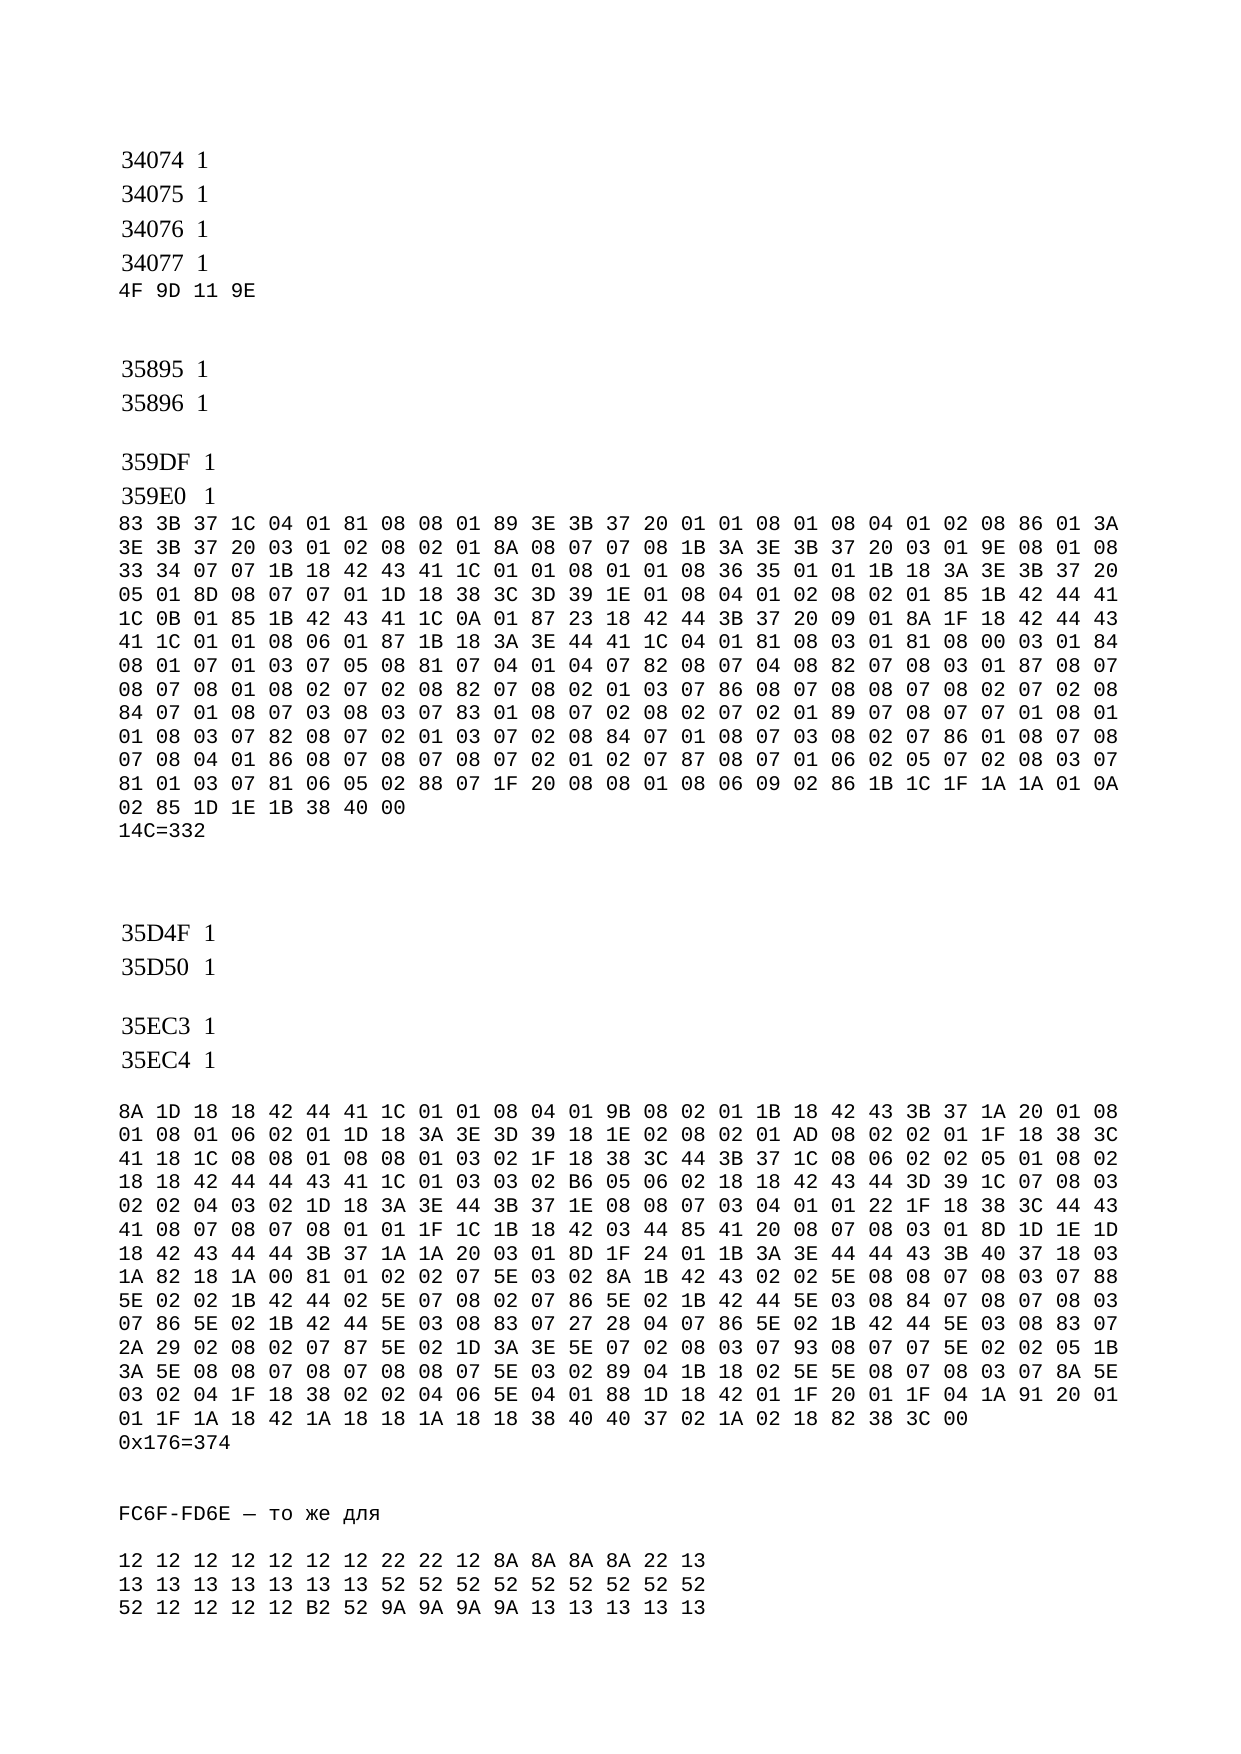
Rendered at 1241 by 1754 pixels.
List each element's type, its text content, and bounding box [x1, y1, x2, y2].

table_cell 34076 [118, 211, 193, 246]
table_header 359DF [118, 444, 200, 478]
text 83 3B 37 1C 04 01 81 08 08 01 89 3E 3B 37 20 01 01 08 01 08 04 01 02 08 86 01 3A 3E 3B 37 20 03 01 02 08 02 01 8A 08 07 07 08 1B 3A 3E 3B 37 20 03 01 9E 08 01 08 33 34 07 07 1B 18 42 43 41 1C 01 01 08 01 01 08 36 35 01 01 1B 18 3A 3E 3B 37 20 05 01 8D 08 07 07 01 1D 18 38 3C 3D 39 1E 01 08 04 01 02 08 02 01 85 1B 42 44 41 1C 0B 01 85 1B 42 43 41 1C 0A 01 87 23 18 42 44 3B 37 20 09 01 8A 1F 18 42 44 43 41 1C 01 01 08 06 01 87 1B 18 3A 3E 44 41 1C 04 01 81 08 03 01 81 08 00 03 01 84 08 01 07 01 03 07 05 08 81 07 04 01 04 07 82 08 07 04 08 82 07 08 03 01 87 08 07 08 07 08 01 08 02 07 02 08 82 07 08 02 01 03 07 86 08 07 08 08 07 08 02 07 02 08 84 07 01 08 07 03 08 03 07 83 01 08 07 02 08 02 07 02 01 89 07 08 07 07 01 08 01 01 08 03 07 82 08 07 02 01 03 07 02 08 84 07 01 08 07 03 08 02 07 86 01 08 07 08 07 08 04 01 86 08 07 08 07 08 07 02 01 02 07 87 08 07 01 06 02 05 07 02 08 03 07 81 01 03 07 81 06 05 02 88 07 1F 20 08 08 01 08 06 09 02 86 1B 1C 1F 1A 1A 01 0A 02 85 1D 1E 1B 38 40 00 [118, 513, 1122, 820]
table_cell 1 [200, 479, 229, 513]
text 12 12 12 12 12 12 12 22 22 12 8A 8A 8A 8A 22 13 [118, 1550, 1122, 1573]
table_cell 35896 [118, 386, 193, 420]
text 14C=332 [118, 820, 1122, 844]
table_header 1 [193, 142, 221, 176]
text 0x176=374 [118, 1432, 1122, 1455]
table_header 35D4F [118, 915, 200, 949]
text 52 12 12 12 12 B2 52 9A 9A 9A 9A 13 13 13 13 13 [118, 1597, 1122, 1621]
table_cell 35EC4 [118, 1043, 200, 1077]
text FC6F-FD6E — то же для [118, 1503, 1122, 1526]
table_cell 359E0 [118, 479, 200, 513]
table_cell 34077 [118, 246, 193, 280]
table_cell 1 [193, 176, 221, 211]
table_header 1 [193, 351, 221, 386]
table_cell 1 [193, 246, 221, 280]
table_header 1 [200, 444, 229, 478]
table_header 1 [200, 915, 228, 949]
table_header 35895 [118, 351, 193, 386]
table_cell 1 [193, 386, 221, 420]
text 8A 1D 18 18 42 44 41 1C 01 01 08 04 01 9B 08 02 01 1B 18 42 43 3B 37 1A 20 01 08 01 08 01 06 02 01 1D 18 3A 3E 3D 39 18 1E 02 08 02 01 AD 08 02 02 01 1F 18 38 3C 41 18 1C 08 08 01 08 08 01 03 02 1F 18 38 3C 44 3B 37 1C 08 06 02 02 05 01 08 02 18 18 42 44 44 43 41 1C 01 03 03 02 B6 05 06 02 18 18 42 43 44 3D 39 1C 07 08 03 02 02 04 03 02 1D 18 3A 3E 44 3B 37 1E 08 08 07 03 04 01 01 22 1F 18 38 3C 44 43 41 08 07 08 07 08 01 01 1F 1C 1B 18 42 03 44 85 41 20 08 07 08 03 01 8D 1D 1E 1D 18 42 43 44 44 3B 37 1A 1A 20 03 01 8D 1F 24 01 1B 3A 3E 44 44 43 3B 40 37 18 03 1A 82 18 1A 00 81 01 02 02 07 5E 03 02 8A 1B 42 43 02 02 5E 08 08 07 08 03 07 88 5E 02 02 1B 42 44 02 5E 07 08 02 07 86 5E 02 1B 42 44 5E 03 08 84 07 08 07 08 03 07 86 5E 02 1B 42 44 5E 03 08 83 07 27 28 04 07 86 5E 02 1B 42 44 5E 03 08 83 07 2A 29 02 08 02 07 87 5E 02 1D 3A 3E 5E 07 02 08 03 07 93 08 07 07 5E 02 02 05 1B 3A 5E 08 08 07 08 07 08 08 07 5E 03 02 89 04 1B 18 02 5E 5E 08 07 08 03 07 8A 5E 03 02 04 1F 18 38 02 02 04 06 5E 04 01 88 1D 18 42 01 1F 20 01 1F 04 1A 91 20 01 01 1F 1A 18 42 1A 18 18 1A 18 18 38 40 40 37 02 1A 02 18 82 38 3C 00 [118, 1101, 1122, 1432]
text 13 13 13 13 13 13 13 52 52 52 52 52 52 52 52 52 [118, 1573, 1122, 1597]
table_cell 1 [200, 950, 228, 984]
table_cell 1 [200, 1043, 228, 1077]
table_header 1 [200, 1008, 228, 1042]
table_cell 35D50 [118, 950, 200, 984]
text 4F 9D 11 9E [118, 280, 1122, 304]
table_cell 1 [193, 211, 221, 246]
table_header 35EC3 [118, 1008, 200, 1042]
table_cell 34075 [118, 176, 193, 211]
table_header 34074 [118, 142, 193, 176]
